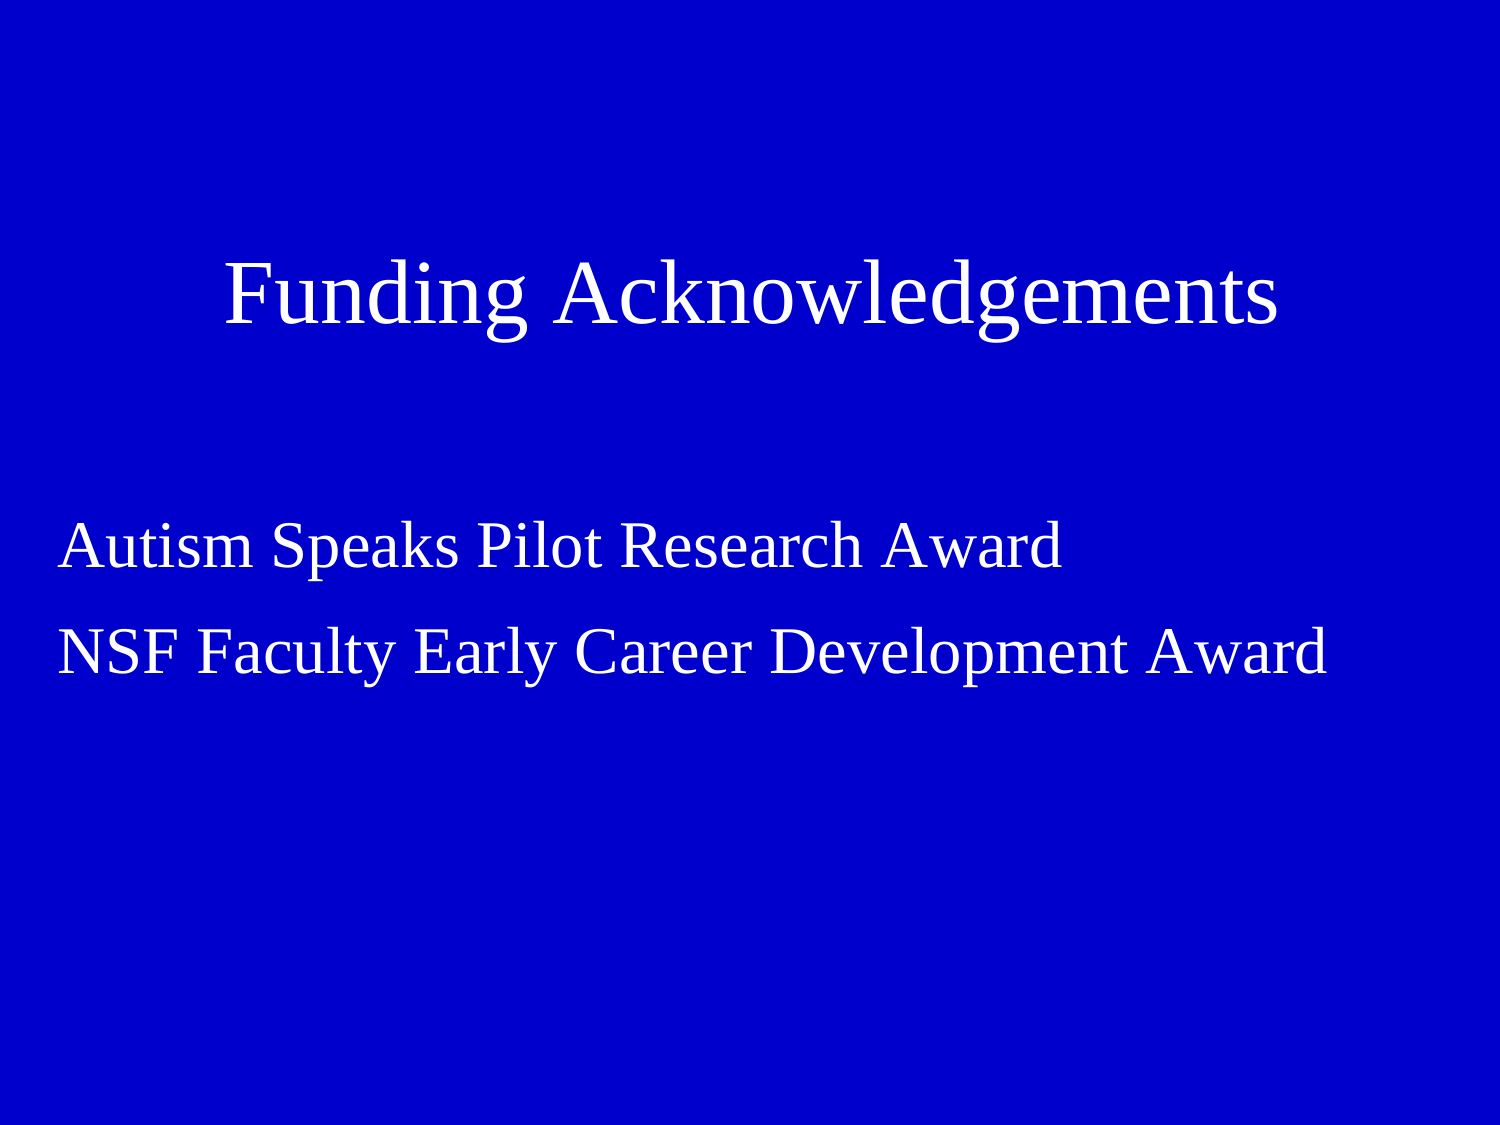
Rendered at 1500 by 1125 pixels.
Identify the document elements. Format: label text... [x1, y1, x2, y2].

title Funding Acknowledgements [115, 188, 1391, 377]
list Autism Speaks Pilot Research Award NSF Faculty Early Career Development Award [57, 493, 1445, 760]
